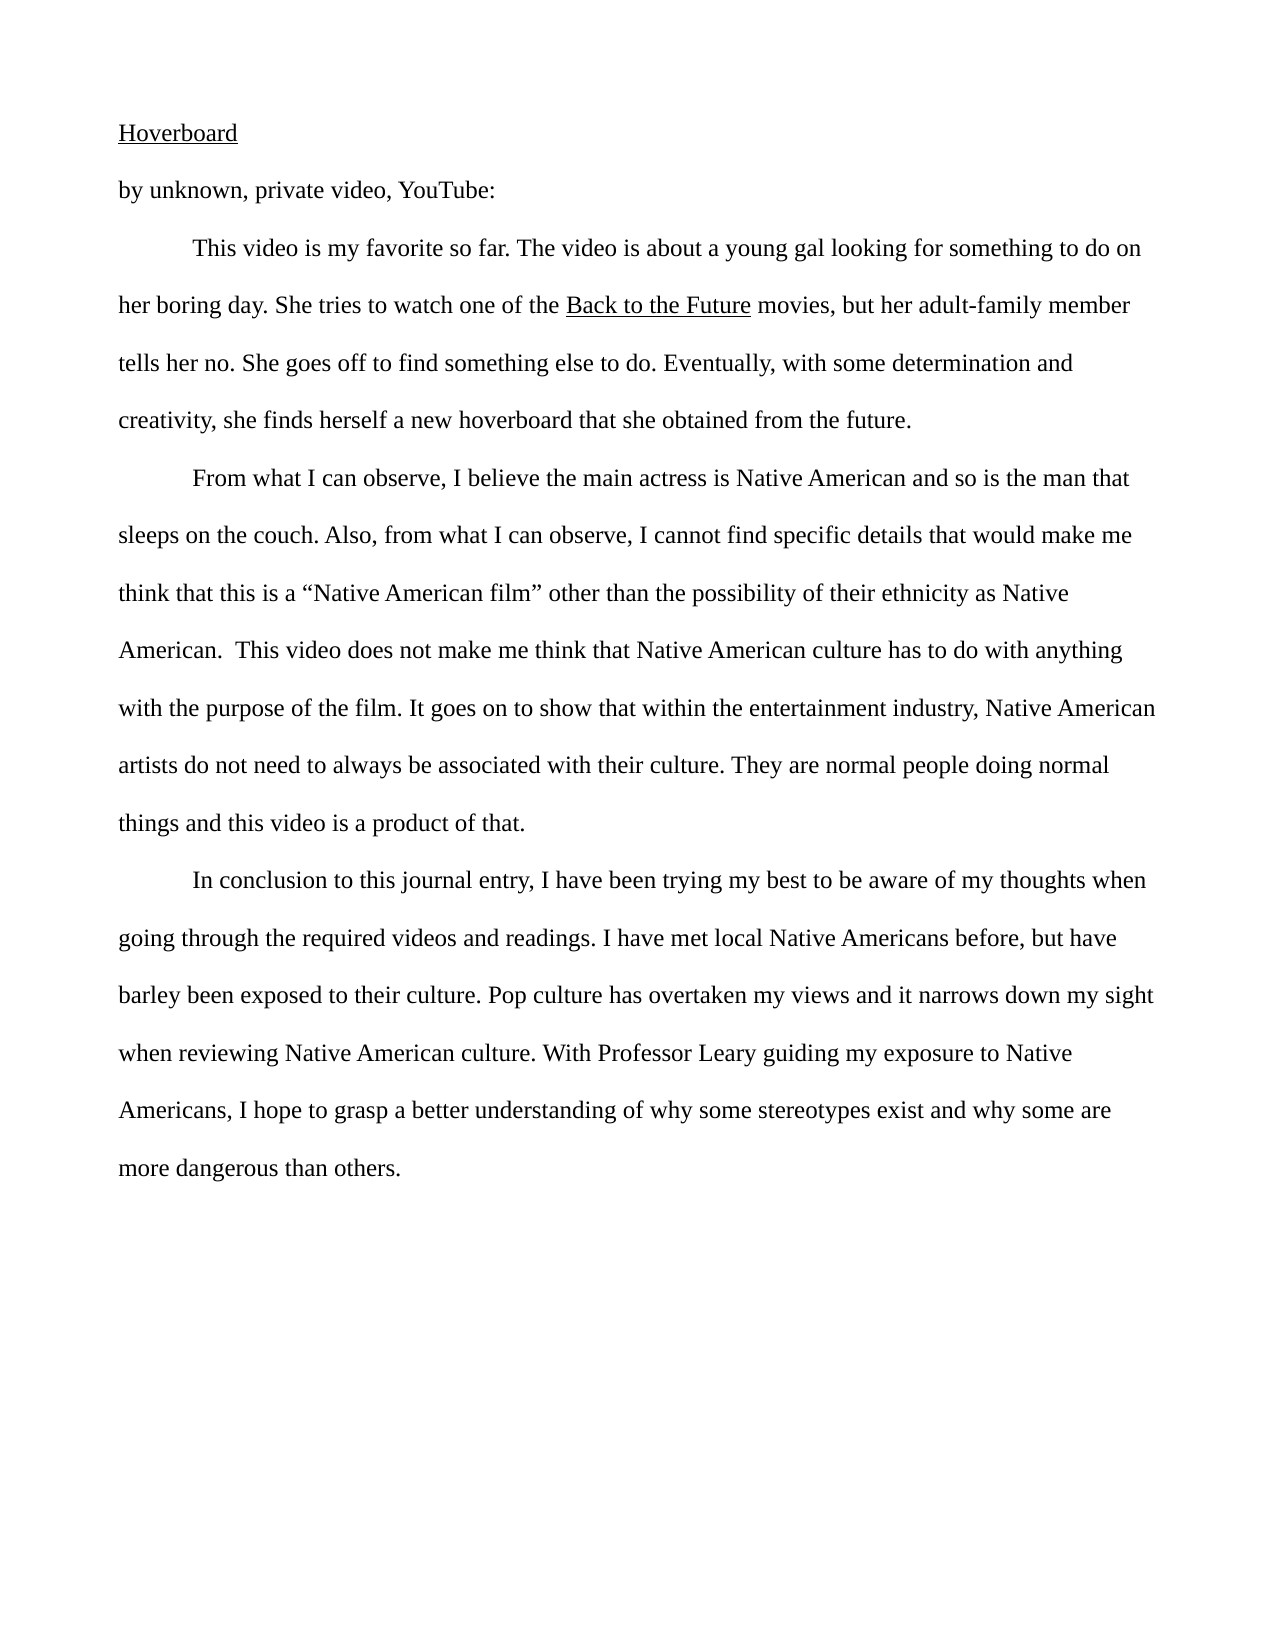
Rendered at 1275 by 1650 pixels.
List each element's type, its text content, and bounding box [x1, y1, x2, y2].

text by unknown, private video, YouTube: [118, 176, 1157, 204]
text From what I can observe, I believe the main actress is Native American and so is the man that sleeps on the couch. Also, from what I can observe, I cannot find specific details that would make me think that this is a “Native American film” other than the possibility of their ethnicity as Native American. This video does not make me think that Native American culture has to do with anything with the purpose of the film. It goes on to show that within the entertainment industry, Native American artists do not need to always be associated with their culture. They are normal people doing normal things and this video is a product of that. [118, 463, 1157, 837]
text In conclusion to this journal entry, I have been trying my best to be aware of my thoughts when going through the required videos and readings. I have met local Native Americans before, but have barley been exposed to their culture. Pop culture has overtaken my views and it narrows down my sight when reviewing Native American culture. With Professor Leary guiding my exposure to Native Americans, I hope to grasp a better understanding of why some stereotypes exist and why some are more dangerous than others. [118, 866, 1157, 1182]
text This video is my favorite so far. The video is about a young gal looking for something to do on her boring day. She tries to watch one of the Back to the Future movies, but her adult-family member tells her no. She goes off to find something else to do. Eventually, with some determination and creativity, she finds herself a new hoverboard that she obtained from the future. [118, 233, 1157, 434]
text Hoverboard [118, 118, 1157, 147]
